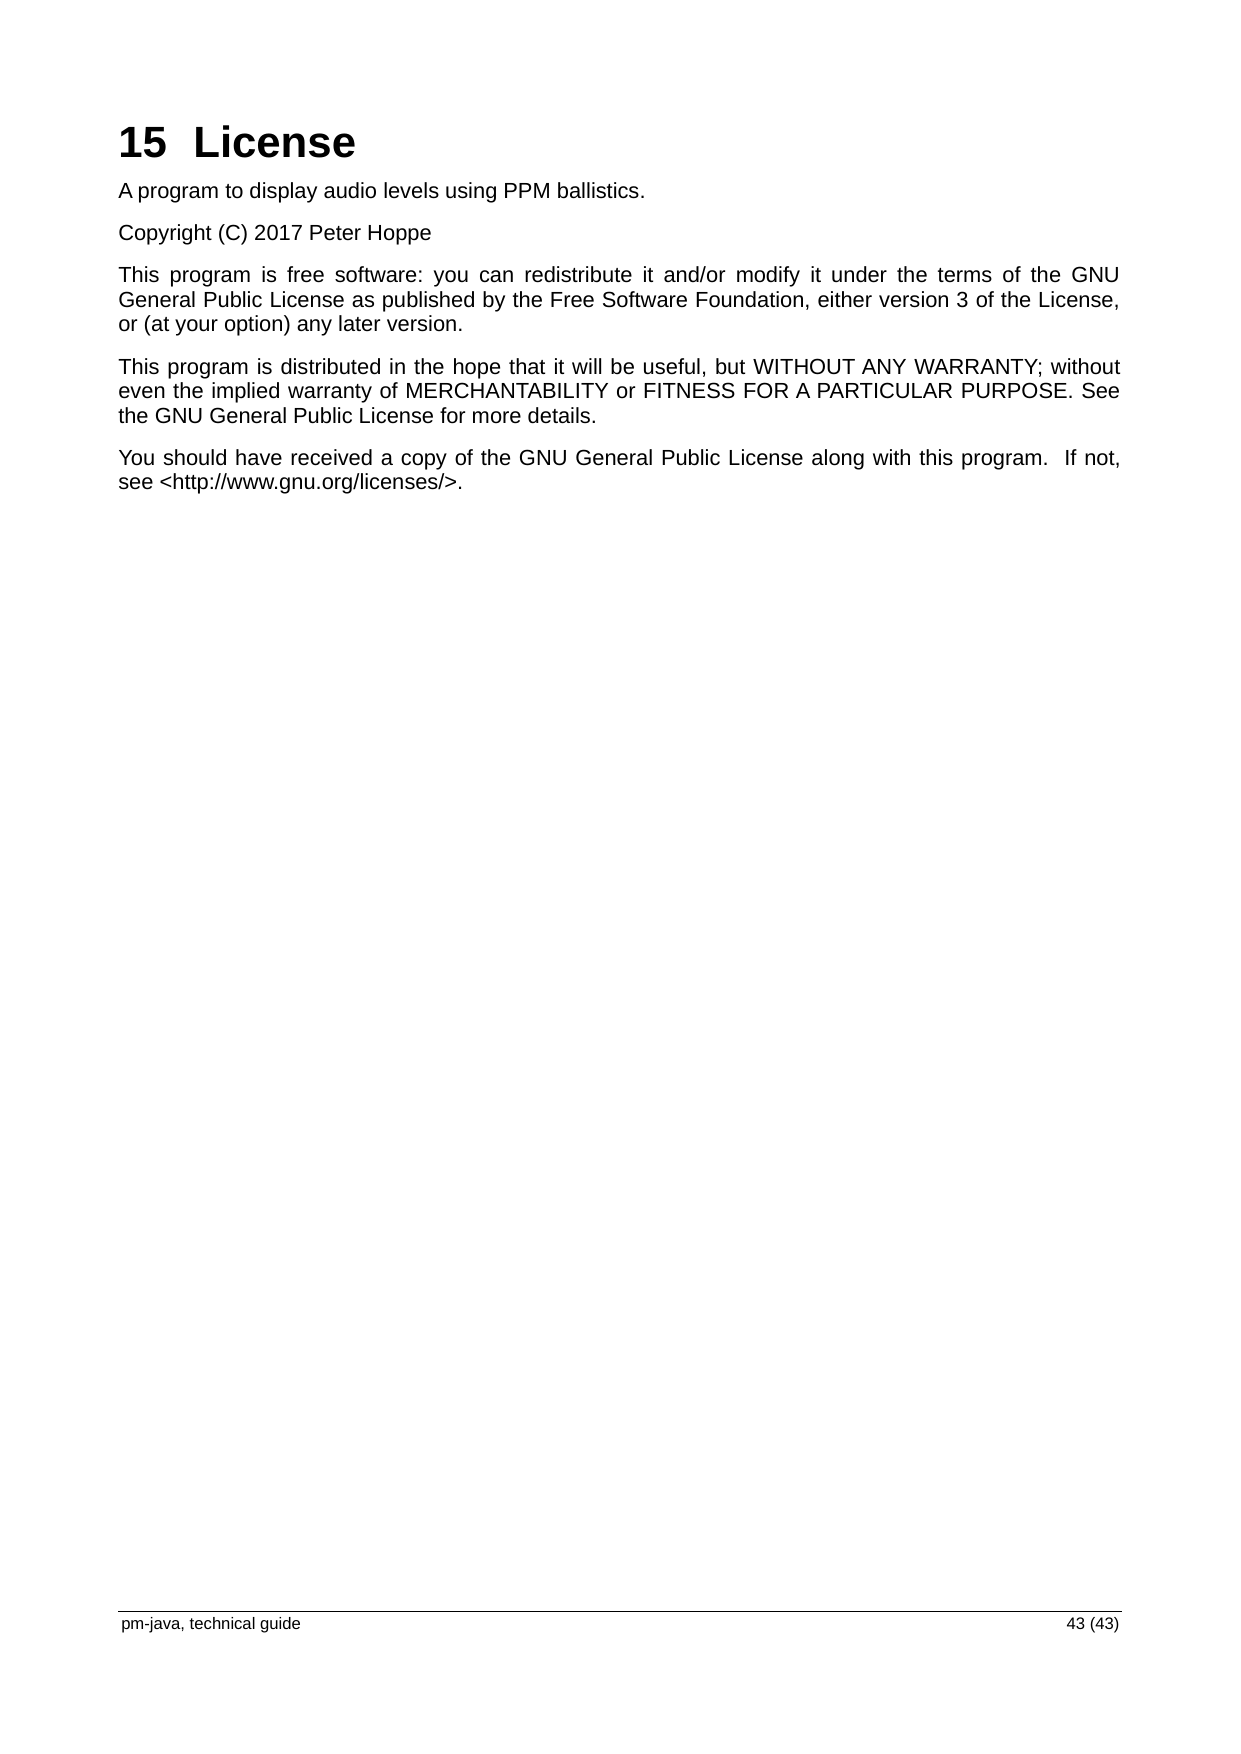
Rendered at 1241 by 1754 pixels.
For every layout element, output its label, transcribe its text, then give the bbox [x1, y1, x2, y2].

text A program to display audio levels using PPM ballistics. [118, 179, 1122, 203]
text You should have received a copy of the GNU General Public License along with this program. If not, see <http://www.gnu.org/licenses/>. [118, 445, 1122, 494]
subtitle License [118, 118, 1122, 167]
text Copyright (C) 2017 Peter Hoppe [118, 221, 1122, 245]
text This program is free software: you can redistribute it and/or modify it under the terms of the GNU General Public License as published by the Free Software Foundation, either version 3 of the License, or (at your option) any later version. [118, 263, 1122, 337]
text This program is distributed in the hope that it will be useful, but WITHOUT ANY WARRANTY; without even the implied warranty of MERCHANTABILITY or FITNESS FOR A PARTICULAR PURPOSE. See the GNU General Public License for more details. [118, 354, 1122, 428]
